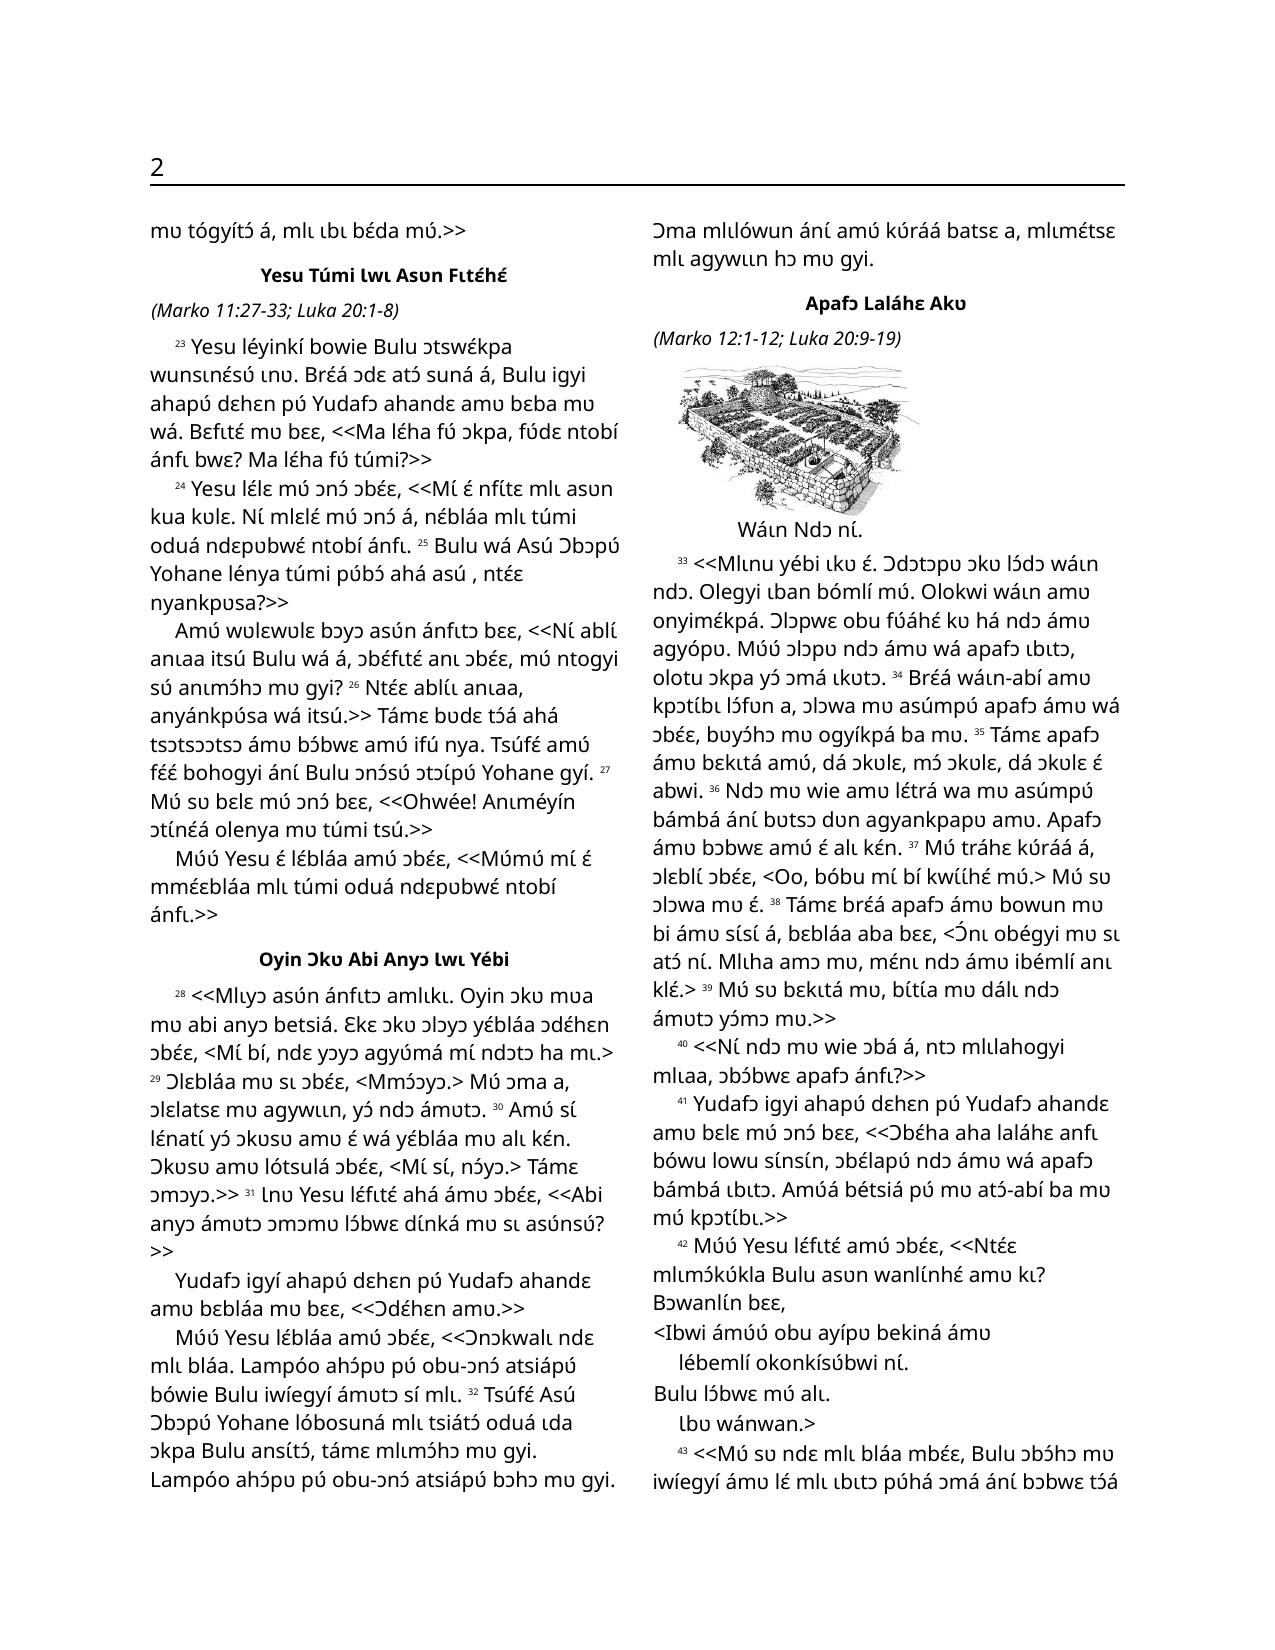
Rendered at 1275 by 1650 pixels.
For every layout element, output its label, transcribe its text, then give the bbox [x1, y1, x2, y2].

text Oyin Ɔkʋ Abi Anyɔ Ɩwɩ Yébi [151, 930, 622, 981]
text Apafɔ Laláhɛ Akʋ [653, 274, 1124, 325]
text Amʋ́ wʋlɛwʋlɛ bɔyɔ asʋ́n ánfɩtɔ bɛɛ, <<Nɩ́ ablɩ́ anɩaa itsú Bulu wá á, ɔbɛ́fɩtɛ́ anɩ ɔbɛ́ɛ, mʋ́ ntogyi sʋ́ anɩmɔ́hɔ mʋ gyi? 26 Ntɛ́ɛ ablɩ́ɩ anɩaa, anyánkpʋ́sa wá itsú.>> Támɛ bʋdɛ tɔ́á ahá tsɔtsɔɔtsɔ ámʋ bɔ́bwɛ amʋ́ ifú nya. Tsúfɛ́ amʋ́ fɛ́ɛ́ bohogyi ánɩ́ Bulu ɔnɔ́sʋ́ ɔtɔɩ́pʋ́ Yohane gyí. 27 Mʋ́ sʋ bɛlɛ mʋ́ ɔnɔ́ bɛɛ, <<Ohwée! Anɩméyín ɔtɩ́nɛ́á olenya mʋ túmi tsú.>> [150, 616, 623, 844]
picture [677, 365, 921, 516]
text Ɔma mlɩlówun ánɩ́ amʋ́ kʋ́ráá batsɛ a, mlɩmɛ́tsɛ mlɩ agywɩɩn hɔ mʋ gyi. [652, 216, 1125, 273]
text [687, 361, 919, 365]
text 28 <<Mlɩyɔ asʋ́n ánfɩtɔ amlɩkɩ. Oyin ɔkʋ mʋa mʋ abi anyɔ betsiá. Ɛkɛ ɔkʋ ɔlɔyɔ yɛ́bláa ɔdɛ́hɛn ɔbɛ́ɛ, <Mɩ́ bí, ndɛ yɔyɔ agyʋ́má mɩ́ ndɔtɔ ha mɩ.> 29 Ɔlɛbláa mʋ sɩ ɔbɛ́ɛ, <Mmɔ́ɔyɔ.> Mʋ́ ɔma a, ɔlɛlatsɛ mʋ agywɩɩn, yɔ́ ndɔ ámʋtɔ. 30 Amʋ́ sɩ́ lɛ́natɩ́ yɔ́ ɔkʋsʋ amʋ ɛ́ wá yɛ́bláa mʋ alɩ kɛ́n. Ɔkʋsʋ amʋ lótsulá ɔbɛ́ɛ, <Mɩ́ sɩ́, nɔ́yɔ.> Támɛ ɔmɔyɔ.>> 31 Ɩnʋ Yesu lɛ́fɩtɛ́ ahá ámʋ ɔbɛ́ɛ, <<Abi anyɔ ámʋtɔ ɔmɔmʋ lɔ́bwɛ dɩ́nká mʋ sɩ asʋ́nsʋ́?>> [150, 982, 623, 1266]
text Mʋ́ʋ́ Yesu ɛ́ lɛ́bláa amʋ́ ɔbɛ́ɛ, <<Mʋ́mʋ́ mɩ́ ɛ́ mmɛ́ɛbláa mlɩ túmi oduá ndɛpʋbwɛ́ ntobí ánfɩ.>> [150, 844, 623, 929]
text 33 <<Mlɩnu yébi ɩkʋ ɛ́. Ɔdɔtɔpʋ ɔkʋ lɔ́dɔ wáɩn ndɔ. Olegyi ɩban bómlí mʋ́. Olokwi wáɩn amʋ onyimɛ́kpá. Ɔlɔpwɛ obu fʋ́áhɛ́ kʋ há ndɔ ámʋ agyópʋ. Mʋ́ʋ́ ɔlɔpʋ ndɔ ámʋ wá apafɔ ɩbɩtɔ, olotu ɔkpa yɔ́ ɔmá ɩkʋtɔ. 34 Brɛ́á wáɩn-abí amʋ kpɔtɩ́bɩ lɔ́fʋn a, ɔlɔwa mʋ asúmpʋ́ apafɔ ámʋ wá ɔbɛ́ɛ, bʋyɔ́hɔ mʋ ogyíkpá ba mʋ. 35 Támɛ apafɔ ámʋ bɛkɩtá amʋ́, dá ɔkʋlɛ, mɔ́ ɔkʋlɛ, dá ɔkʋlɛ ɛ́ abwi. 36 Ndɔ mʋ wie amʋ lɛ́trá wa mʋ asúmpʋ́ bámbá ánɩ́ bʋtsɔ dʋn agyankpapʋ amʋ. Apafɔ ámʋ bɔbwɛ amʋ́ ɛ́ alɩ kɛ́n. 37 Mʋ́ tráhɛ kʋ́ráá á, ɔlɛblɩ́ ɔbɛ́ɛ, <Oo, bóbu mɩ́ bí kwɩ́ɩ́hɛ́ mʋ́.> Mʋ́ sʋ ɔlɔwa mʋ ɛ́. 38 Támɛ brɛ́á apafɔ ámʋ bowun mʋ bi ámʋ sɩ́sɩ́ á, bɛbláa aba bɛɛ, <Ɔ́nɩ obégyi mʋ sɩ atɔ́ nɩ́. Mlɩha amɔ mʋ, mɛ́nɩ ndɔ ámʋ ibémlí anɩ klɛ́.> 39 Mʋ́ sʋ bɛkɩtá mʋ, bɩ́tɩ́a mʋ dálɩ ndɔ ámʋtɔ yɔ́mɔ mʋ.>> [652, 549, 1125, 1032]
text lébemlí okonkísʋ́bwi nɩ́. [653, 1349, 1124, 1377]
text mʋ tógyítɔ́ á, mlɩ ɩbɩ bɛ́da mʋ́.>> [150, 216, 623, 244]
text Ɩbʋ wánwan.> [653, 1410, 1124, 1438]
text 41 Yudafɔ igyi ahapʋ́ dɛhɛn pʋ́ Yudafɔ ahandɛ amʋ bɛlɛ mʋ́ ɔnɔ́ bɛɛ, <<Ɔbɛ́ha aha laláhɛ anfɩ bówu lowu sɩ́nsɩ́n, ɔbɛ́lapʋ́ ndɔ ámʋ wá apafɔ bámbá ɩbɩtɔ. Amʋ́á bétsiá pʋ́ mʋ atɔ́-abí ba mʋ mʋ́ kpɔtɩ́bɩ.>> [652, 1089, 1125, 1232]
text Yudafɔ igyí ahapʋ́ dɛhɛn pʋ́ Yudafɔ ahandɛ amʋ bɛbláa mʋ bɛɛ, <<Ɔdɛ́hɛn amʋ.>> [150, 1266, 623, 1323]
text 40 <<Nɩ́ ndɔ mʋ wie ɔbá á, ntɔ mlɩlahogyi mlɩaa, ɔbɔ́bwɛ apafɔ ánfɩ?>> [652, 1032, 1125, 1089]
text 43 <<Mʋ́ sʋ ndɛ mlɩ bláa mbɛ́ɛ, Bulu ɔbɔ́hɔ mʋ iwíegyí ámʋ lɛ́ mlɩ ɩbɩtɔ pʋ́há ɔmá ánɩ́ bɔbwɛ tɔ́á [652, 1439, 1125, 1496]
text Bulu lɔ́bwɛ mʋ́ alɩ. [653, 1379, 1124, 1407]
text 23 Yesu léyinkí bowie Bulu ɔtswɛ́kpa wunsɩnɛ́sʋ́ ɩnʋ. Brɛ́á ɔdɛ atɔ́ suná á, Bulu igyi ahapʋ́ dɛhɛn pʋ́ Yudafɔ ahandɛ amʋ bɛba mʋ wá. Bɛfɩtɛ́ mʋ bɛɛ, <<Ma lɛ́ha fʋ́ ɔkpa, fʋ́dɛ ntobí ánfɩ bwɛ? Ma lɛ́ha fʋ́ túmi?>> [150, 332, 623, 474]
text (Marko 11:27-33; Luka 20:1-8) [151, 304, 622, 331]
text (Marko 12:1-12; Luka 20:9-19) [653, 333, 1124, 359]
text 24 Yesu lɛ́lɛ mʋ́ ɔnɔ́ ɔbɛ́ɛ, <<Mɩ́ ɛ́ nfɩ́tɛ mlɩ asʋn kua kʋlɛ. Nɩ́ mlɛlɛ́ mʋ́ ɔnɔ́ á, nɛ́bláa mlɩ túmi oduá ndɛpʋbwɛ́ ntobí ánfɩ. 25 Bulu wá Asú Ɔbɔpʋ́ Yohane lénya túmi pʋ́bɔ́ ahá asú , ntɛ́ɛ nyankpʋsa?>> [150, 474, 623, 616]
text Yesu Túmi Ɩwɩ Asʋn Fɩtɛ́hɛ́ [151, 245, 622, 297]
text Mʋ́ʋ́ Yesu lɛ́bláa amʋ́ ɔbɛ́ɛ, <<Ɔnɔkwalɩ ndɛ mlɩ bláa. Lampóo ahɔ́pʋ pʋ́ obu-ɔnɔ́ atsiápʋ́ bówie Bulu iwíegyí ámʋtɔ sí mlɩ. 32 Tsúfɛ́ Asú Ɔbɔpʋ́ Yohane lóbosuná mlɩ tsiátɔ́ oduá ɩda ɔkpa Bulu ansɩ́tɔ́, támɛ mlɩmɔ́hɔ mʋ gyi. Lampóo ahɔ́pʋ pʋ́ obu-ɔnɔ́ atsiápʋ́ bɔhɔ mʋ gyi. [150, 1323, 623, 1493]
text <Ibwi ámʋ́ʋ́ obu ayípʋ bekiná ámʋ [653, 1318, 1124, 1346]
text 42 Mʋ́ʋ́ Yesu lɛ́fɩtɛ́ amʋ́ ɔbɛ́ɛ, <<Ntɛ́ɛ mlɩmɔ́kʋ́kla Bulu asʋn wanlɩ́nhɛ́ amʋ kɩ? Bɔwanlɩ́n bɛɛ, [652, 1232, 1125, 1317]
text Wáɩn Ndɔ nɩ́. [687, 516, 919, 548]
